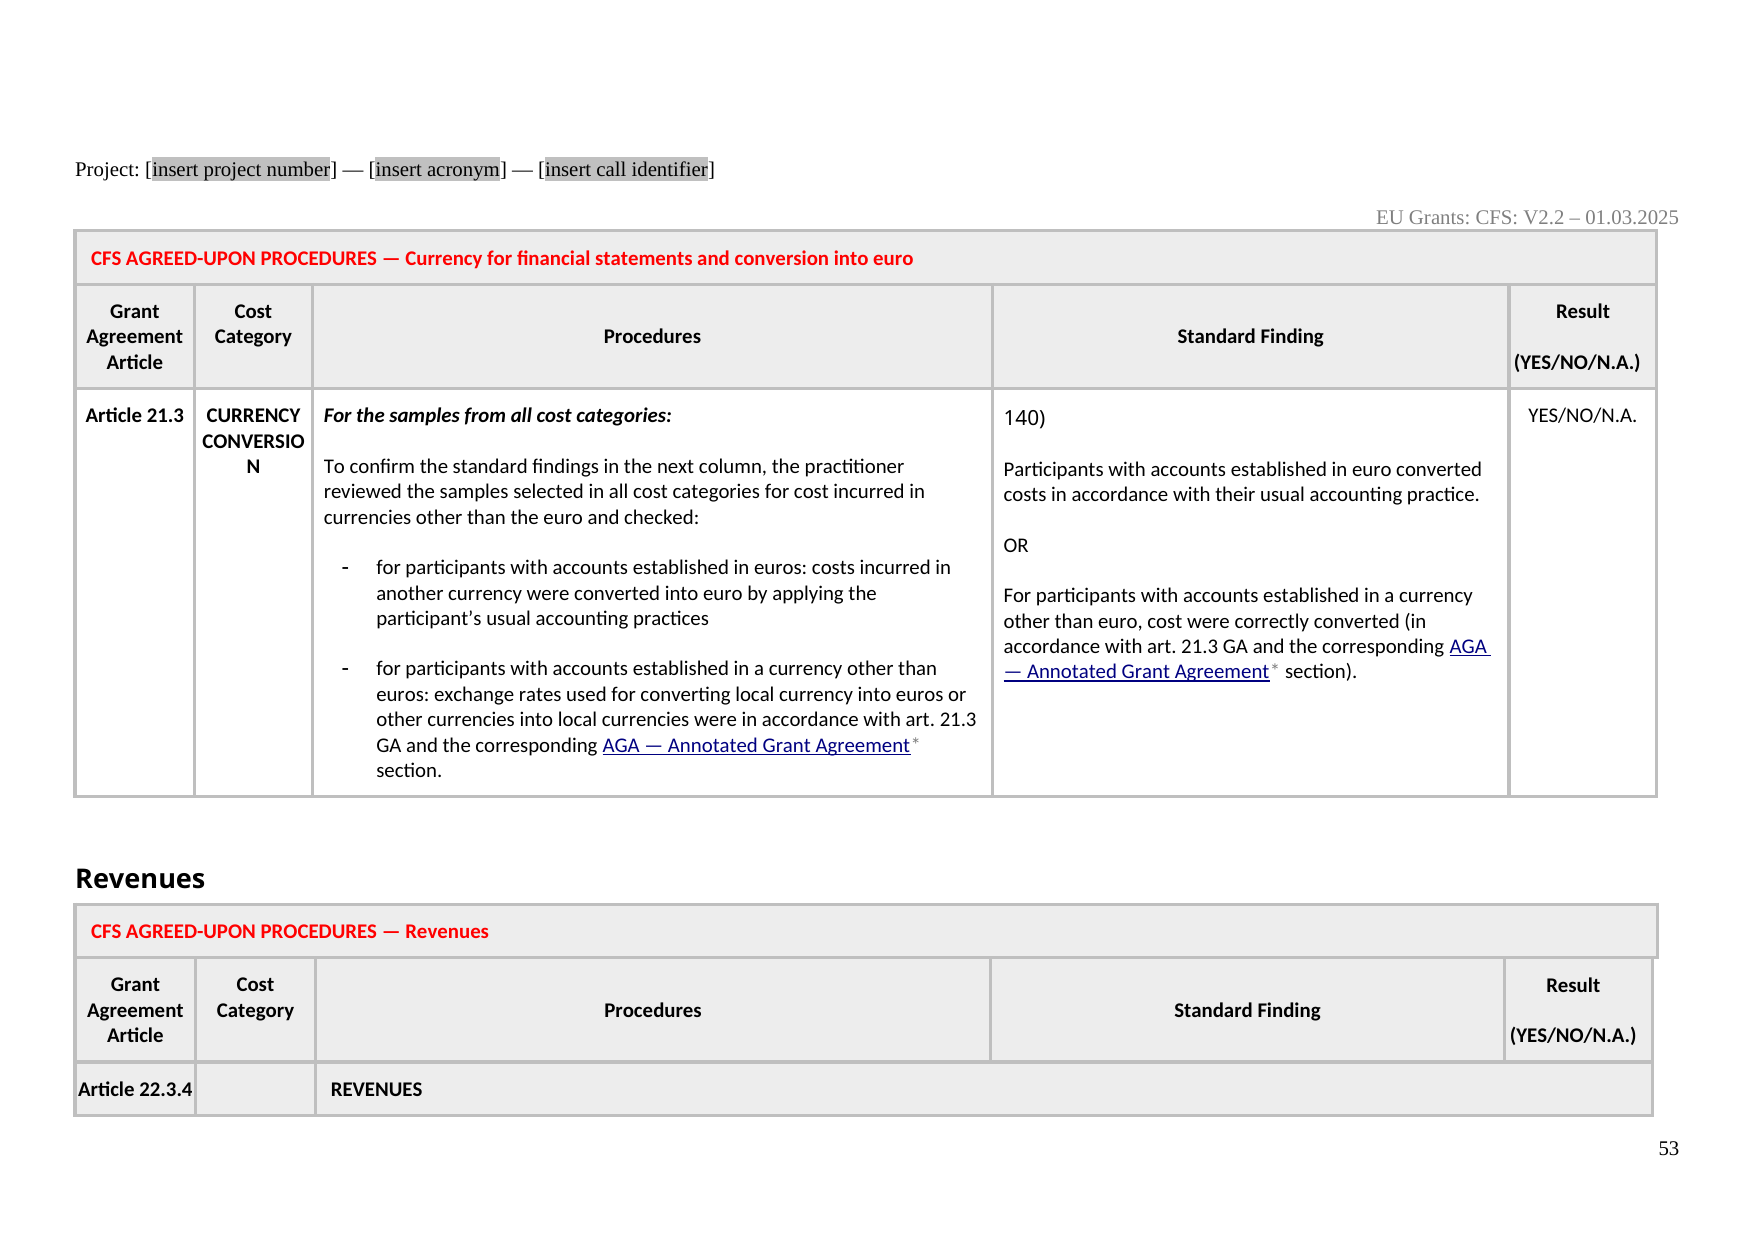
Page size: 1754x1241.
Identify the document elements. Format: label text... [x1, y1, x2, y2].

table_cell [1654, 1060, 1658, 1114]
table_cell Cost Category [197, 959, 314, 1060]
table_cell Result (YES/NO/N.A.) [1506, 959, 1651, 1060]
table_cell Standard Finding [994, 286, 1507, 387]
table_header CFS AGREED-UPON PROCEDURES — Revenues [77, 906, 1656, 956]
table_cell Cost Category [196, 286, 311, 387]
table_cell [1654, 959, 1658, 1060]
table_cell Procedures [314, 286, 991, 387]
table_cell [197, 1064, 314, 1114]
table_cell Article 21.3 [77, 390, 193, 795]
table_cell CURRENCY CONVERSION [196, 390, 311, 795]
table_cell Result (YES/NO/N.A.) [1511, 286, 1655, 387]
table_cell REVENUES [317, 1064, 1651, 1114]
subtitle Revenues [75, 859, 1679, 896]
table_cell Procedures [317, 959, 989, 1060]
table_cell Grant Agreement Article [77, 286, 193, 387]
table_cell For the samples from all cost categories: To confirm the standard findings in the next column, the practitioner reviewed the samples selected in all cost categories for cost incurred in currencies other than the euro and checked: for participants with accounts established in euros: costs incurred in another currency were converted into euro by applying the participant’s usual accounting practices for participants with accounts established in a currency other than euros: exchange rates used for converting local currency into euros or other currencies into local currencies were in accordance with art. 21.3 GA and the corresponding AGA — Annotated Grant Agreement* section. [314, 390, 991, 795]
table_cell Article 22.3.4 [77, 1064, 194, 1114]
table_cell Participants with accounts established in euro converted costs in accordance with their usual accounting practice. OR For participants with accounts established in a currency other than euro, cost were correctly converted (in accordance with art. 21.3 GA and the corresponding AGA — Annotated Grant Agreement* section). [994, 390, 1507, 795]
table_cell Standard Finding [992, 959, 1503, 1060]
table_header CFS AGREED-UPON PROCEDURES — Currency for financial statements and conversion into euro [77, 232, 1655, 283]
table_cell YES/NO/N.A. [1511, 390, 1655, 795]
table_cell Grant Agreement Article [77, 959, 194, 1060]
